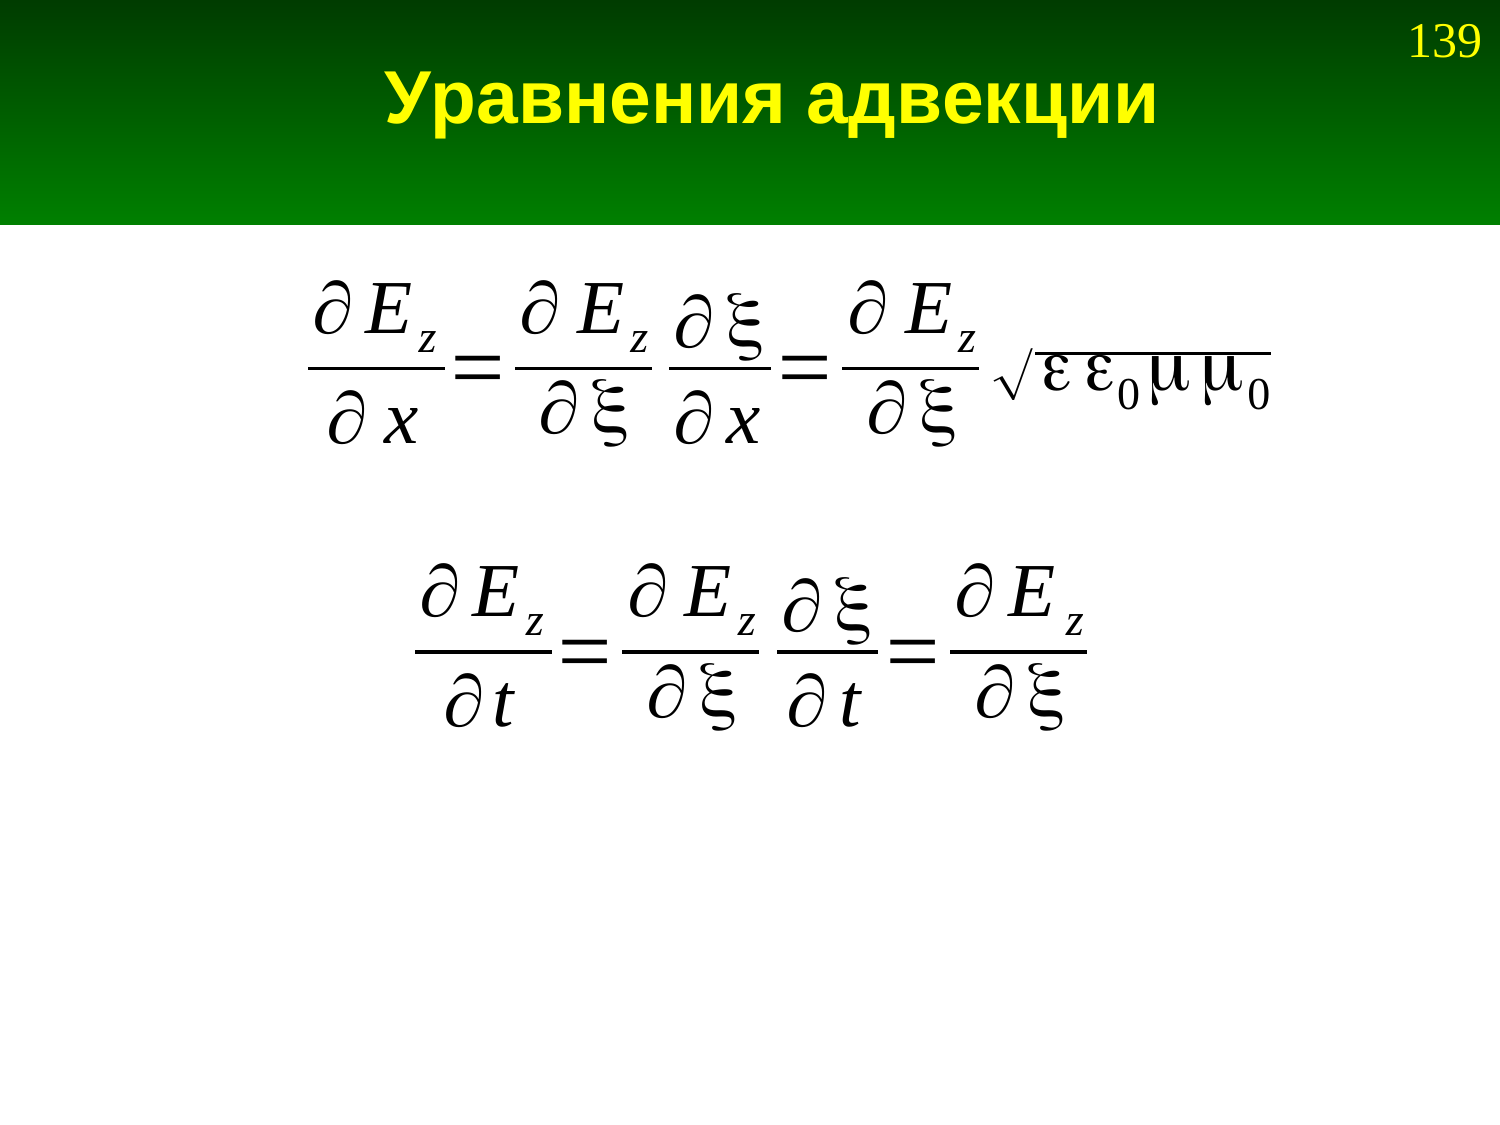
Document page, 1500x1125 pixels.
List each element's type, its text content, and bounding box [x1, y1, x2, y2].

chart [283, 266, 1290, 461]
chart [390, 549, 1110, 745]
title Уравнения адвекции [123, 0, 1399, 192]
